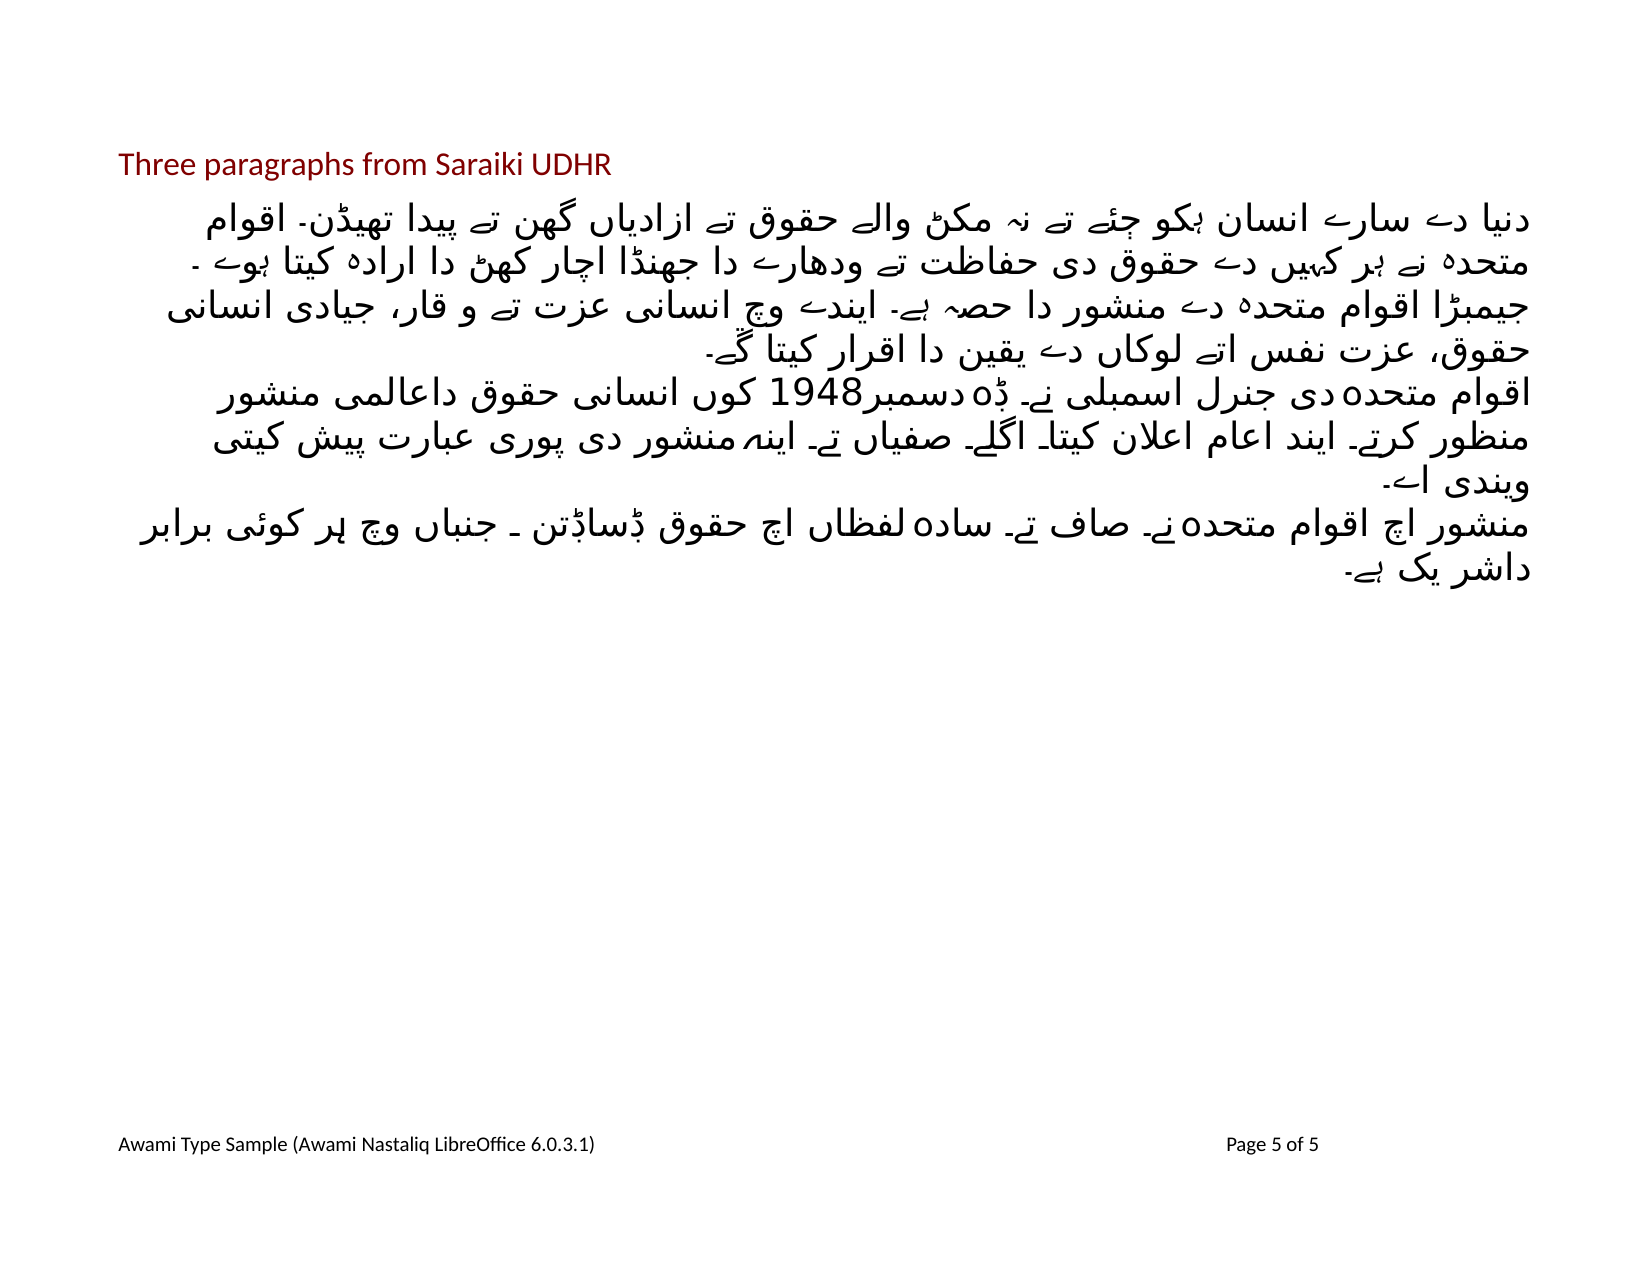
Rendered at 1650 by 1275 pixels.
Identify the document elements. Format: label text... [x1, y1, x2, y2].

text منشور اچ اقوام متحدہ نے صاف تے سادہ لفظاں اچ حقوق ڋساڋتن ۔ جنباں وچ ہر کوئی برابر داشر یک ہے۔ [118, 502, 1532, 589]
subtitle Three paragraphs from Saraiki UDHR [118, 143, 1532, 184]
text اقوام متحدہ دی جنرل اسمبلی نے ڋہ دسمبر1948 کوں انسانی حقوق داعالمی منشور منظور کرتے ایند اعام اعلان کیتا۔ اگلے صفیاں تے اینہ منشور دی پوری عبارت پیش کیتی ویندی اے۔ [118, 371, 1532, 502]
text دنیا دے سارے انسان ہکو ڄئے تے نہ مکڻ والے حقوق تے ازادیاں گھن تے پیدا تھیڈن۔ اقوام متحدہ نے ہر کہیں دے حقوق دی حفاظت تے ودھارے دا جھنڈا اچار کھڻ دا ارادہ کیتا ہوے ۔ جیمبڑا اقوام متحدہ دے منشور دا حصہ ہے۔ ایندے وچ انسانی عزت تے و قار، جیادی انسانی حقوق، عزت نفس اتے لوکاں دے یقین دا اقرار کیتا ڱے۔ [118, 196, 1532, 371]
